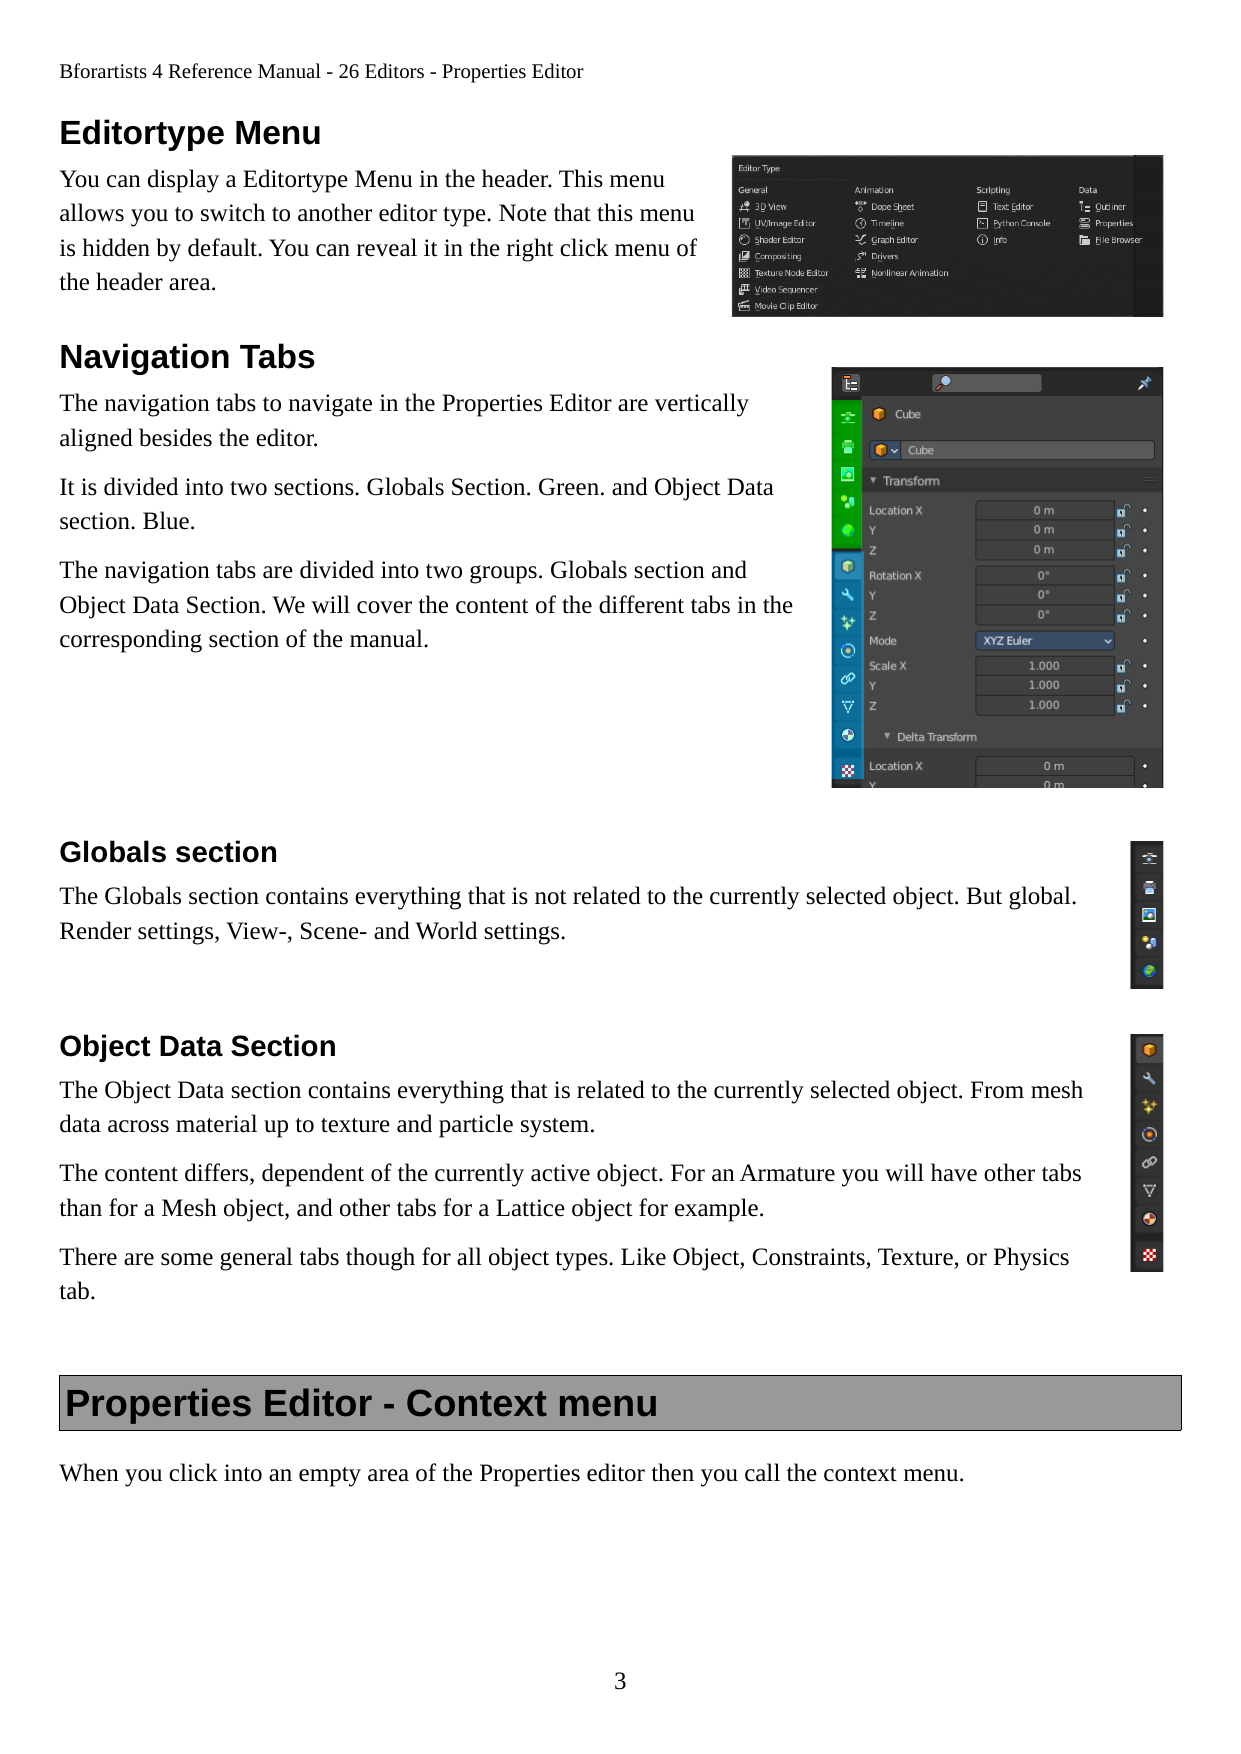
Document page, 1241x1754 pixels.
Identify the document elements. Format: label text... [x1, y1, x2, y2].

text The Object Data section contains everything that is related to the currently selected object. From mesh data across material up to texture and particle system. [59, 1075, 1130, 1138]
text The navigation tabs are divided into two groups. Globals section and Object Data Section. We will cover the content of the different tabs in the corresponding section of the manual. [59, 555, 831, 653]
subtitle Navigation Tabs [59, 337, 1181, 376]
picture [731, 155, 1164, 317]
text When you click into an empty area of the Properties editor then you call the context menu. [59, 1458, 1181, 1487]
text It is divided into two sections. Globals Section. Green. and Object Data section. Blue. [59, 472, 831, 535]
subtitle Globals section [59, 835, 1181, 869]
subtitle Editortype Menu [59, 113, 1181, 151]
table_header Properties Editor - Context menu [60, 1376, 1181, 1430]
text You can display a Editortype Menu in the header. This menu allows you to switch to another editor type. Note that this menu is hidden by default. You can reveal it in the right click menu of the header area. [59, 164, 731, 296]
subtitle Object Data Section [59, 1028, 1181, 1062]
picture [1130, 1034, 1164, 1272]
picture [831, 367, 1164, 788]
text There are some general tabs though for all object types. Like Object, Constraints, Texture, or Physics tab. [59, 1242, 1181, 1305]
text The Globals section contains everything that is not related to the currently selected object. But global. Render settings, View-, Scene- and World settings. [59, 881, 1130, 944]
picture [1130, 841, 1164, 989]
text The navigation tabs to navigate in the Properties Editor are vertically aligned besides the editor. [59, 388, 831, 451]
text The content differs, dependent of the currently active object. For an Armature you will have other tabs than for a Mesh object, and other tabs for a Lattice object for example. [59, 1158, 1130, 1222]
